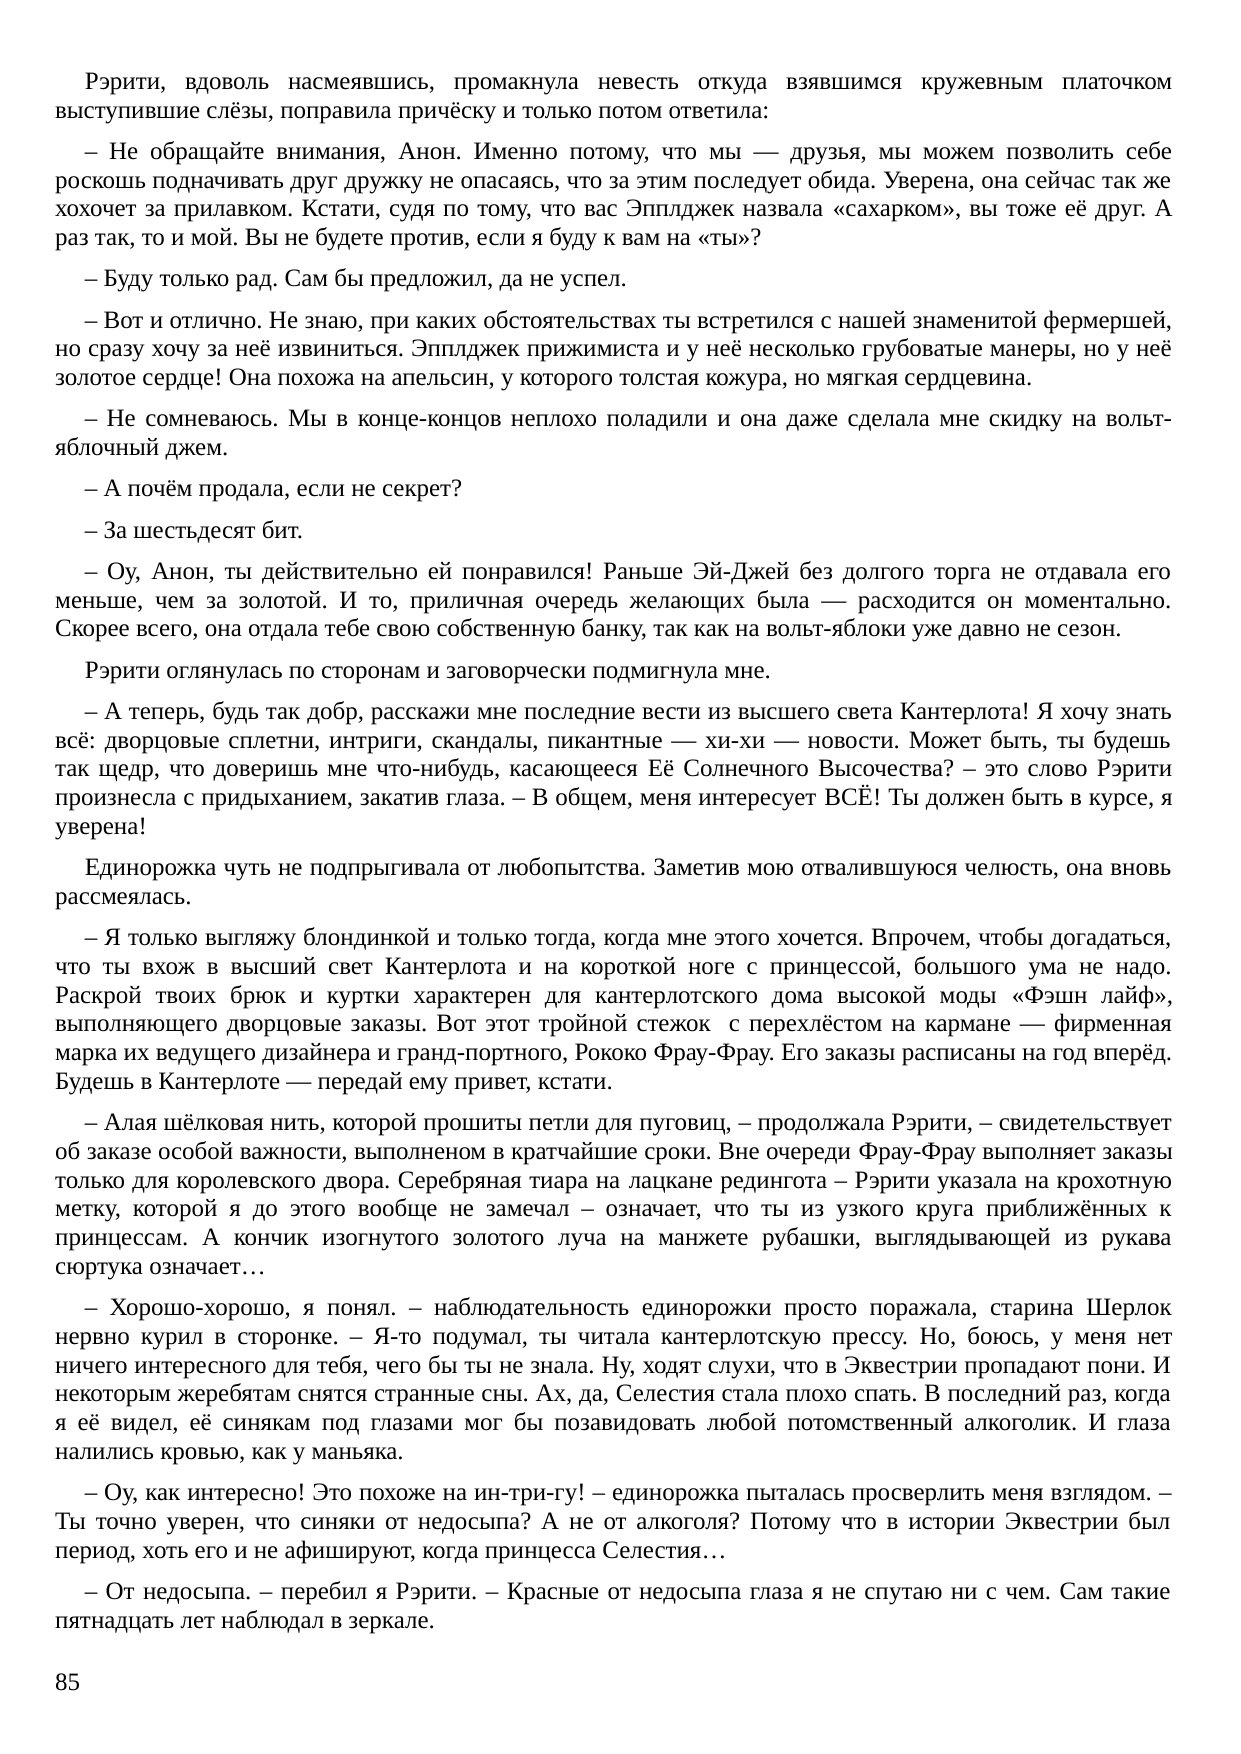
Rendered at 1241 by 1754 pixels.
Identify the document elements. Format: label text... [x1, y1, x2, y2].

text – От недосыпа. – перебил я Рэрити. – Красные от недосыпа глаза я не спутаю ни с чем. Сам такие пятнадцать лет наблюдал в зеркале. [55, 1576, 1173, 1633]
text – Хорошо-хорошо, я понял. – наблюдательность единорожки просто поражала, старина Шерлок нервно курил в сторонке. – Я-то подумал, ты читала кантерлотскую прессу. Но, боюсь, у меня нет ничего интересного для тебя, чего бы ты не знала. Ну, ходят слухи, что в Эквестрии пропадают пони. И некоторым жеребятам снятся странные сны. Ах, да, Селестия стала плохо спать. В последний раз, когда я её видел, её синякам под глазами мог бы позавидовать любой потомственный алкоголик. И глаза налились кровью, как у маньяка. [55, 1292, 1173, 1465]
text – Буду только рад. Сам бы предложил, да не успел. [55, 263, 1173, 292]
text – Вот и отлично. Не знаю, при каких обстоятельствах ты встретился с нашей знаменитой фермершей, но сразу хочу за неё извиниться. Эпплджек прижимиста и у неё несколько грубоватые манеры, но у неё золотое сердце! Она похожа на апельсин, у которого толстая кожура, но мягкая сердцевина. [55, 305, 1173, 391]
text – За шестьдесят бит. [55, 515, 1173, 543]
text – Не сомневаюсь. Мы в конце-концов неплохо поладили и она даже сделала мне скидку на вольт-яблочный джем. [55, 403, 1173, 461]
text – А почём продала, если не секрет? [55, 473, 1173, 502]
text – Не обращайте внимания, Анон. Именно потому, что мы — друзья, мы можем позволить себе роскошь подначивать друг дружку не опасаясь, что за этим последует обида. Уверена, она сейчас так же хохочет за прилавком. Кстати, судя по тому, что вас Эпплджек назвала «сахарком», вы тоже её друг. А раз так, то и мой. Вы не будете против, если я буду к вам на «ты»? [55, 136, 1173, 251]
text Единорожка чуть не подпрыгивала от любопытства. Заметив мою отвалившуюся челюсть, она вновь рассмеялась. [55, 852, 1173, 910]
text Рэрити, вдоволь насмеявшись, промакнула невесть откуда взявшимся кружевным платочком выступившие слёзы, поправила причёску и только потом ответила: [55, 66, 1173, 123]
text – Алая шёлковая нить, которой прошиты петли для пуговиц, – продолжала Рэрити, – свидетельствует об заказе особой важности, выполненом в кратчайшие сроки. Вне очереди Фрау-Фрау выполняет заказы только для королевского двора. Серебряная тиара на лацкане редингота – Рэрити указала на крохотную метку, которой я до этого вообще не замечал – означает, что ты из узкого круга приближённых к принцессам. А кончик изогнутого золотого луча на манжете рубашки, выглядывающей из рукава сюртука означает… [55, 1107, 1173, 1280]
text Рэрити оглянулась по сторонам и заговорчески подмигнула мне. [55, 655, 1173, 683]
text – Оу, как интересно! Это похоже на ин-три-гу! – единорожка пыталась просверлить меня взглядом. – Ты точно уверен, что синяки от недосыпа? А не от алкоголя? Потому что в истории Эквестрии был период, хоть его и не афишируют, когда принцесса Селестия… [55, 1477, 1173, 1563]
text – Я только выгляжу блондинкой и только тогда, когда мне этого хочется. Впрочем, чтобы догадаться, что ты вхож в высший свет Кантерлота и на короткой ноге с принцессой, большого ума не надо. Раскрой твоих брюк и куртки характерен для кантерлотского дома высокой моды «Фэшн лайф», выполняющего дворцовые заказы. Вот этот тройной стежок с перехлёстом на кармане — фирменная марка их ведущего дизайнера и гранд-портного, Рококо Фрау-Фрау. Его заказы расписаны на год вперёд. Будешь в Кантерлоте — передай ему привет, кстати. [55, 922, 1173, 1095]
text – А теперь, будь так добр, расскажи мне последние вести из высшего света Кантерлота! Я хочу знать всё: дворцовые сплетни, интриги, скандалы, пикантные — хи-хи — новости. Может быть, ты будешь так щедр, что доверишь мне что-нибудь, касающееся Её Солнечного Высочества? – это слово Рэрити произнесла с придыханием, закатив глаза. – В общем, меня интересует ВСЁ! Ты должен быть в курсе, я уверена! [55, 696, 1173, 840]
text – Оу, Анон, ты действительно ей понравился! Раньше Эй-Джей без долгого торга не отдавала его меньше, чем за золотой. И то, приличная очередь желающих была — расходится он моментально. Скорее всего, она отдала тебе свою собственную банку, так как на вольт-яблоки уже давно не сезон. [55, 556, 1173, 642]
